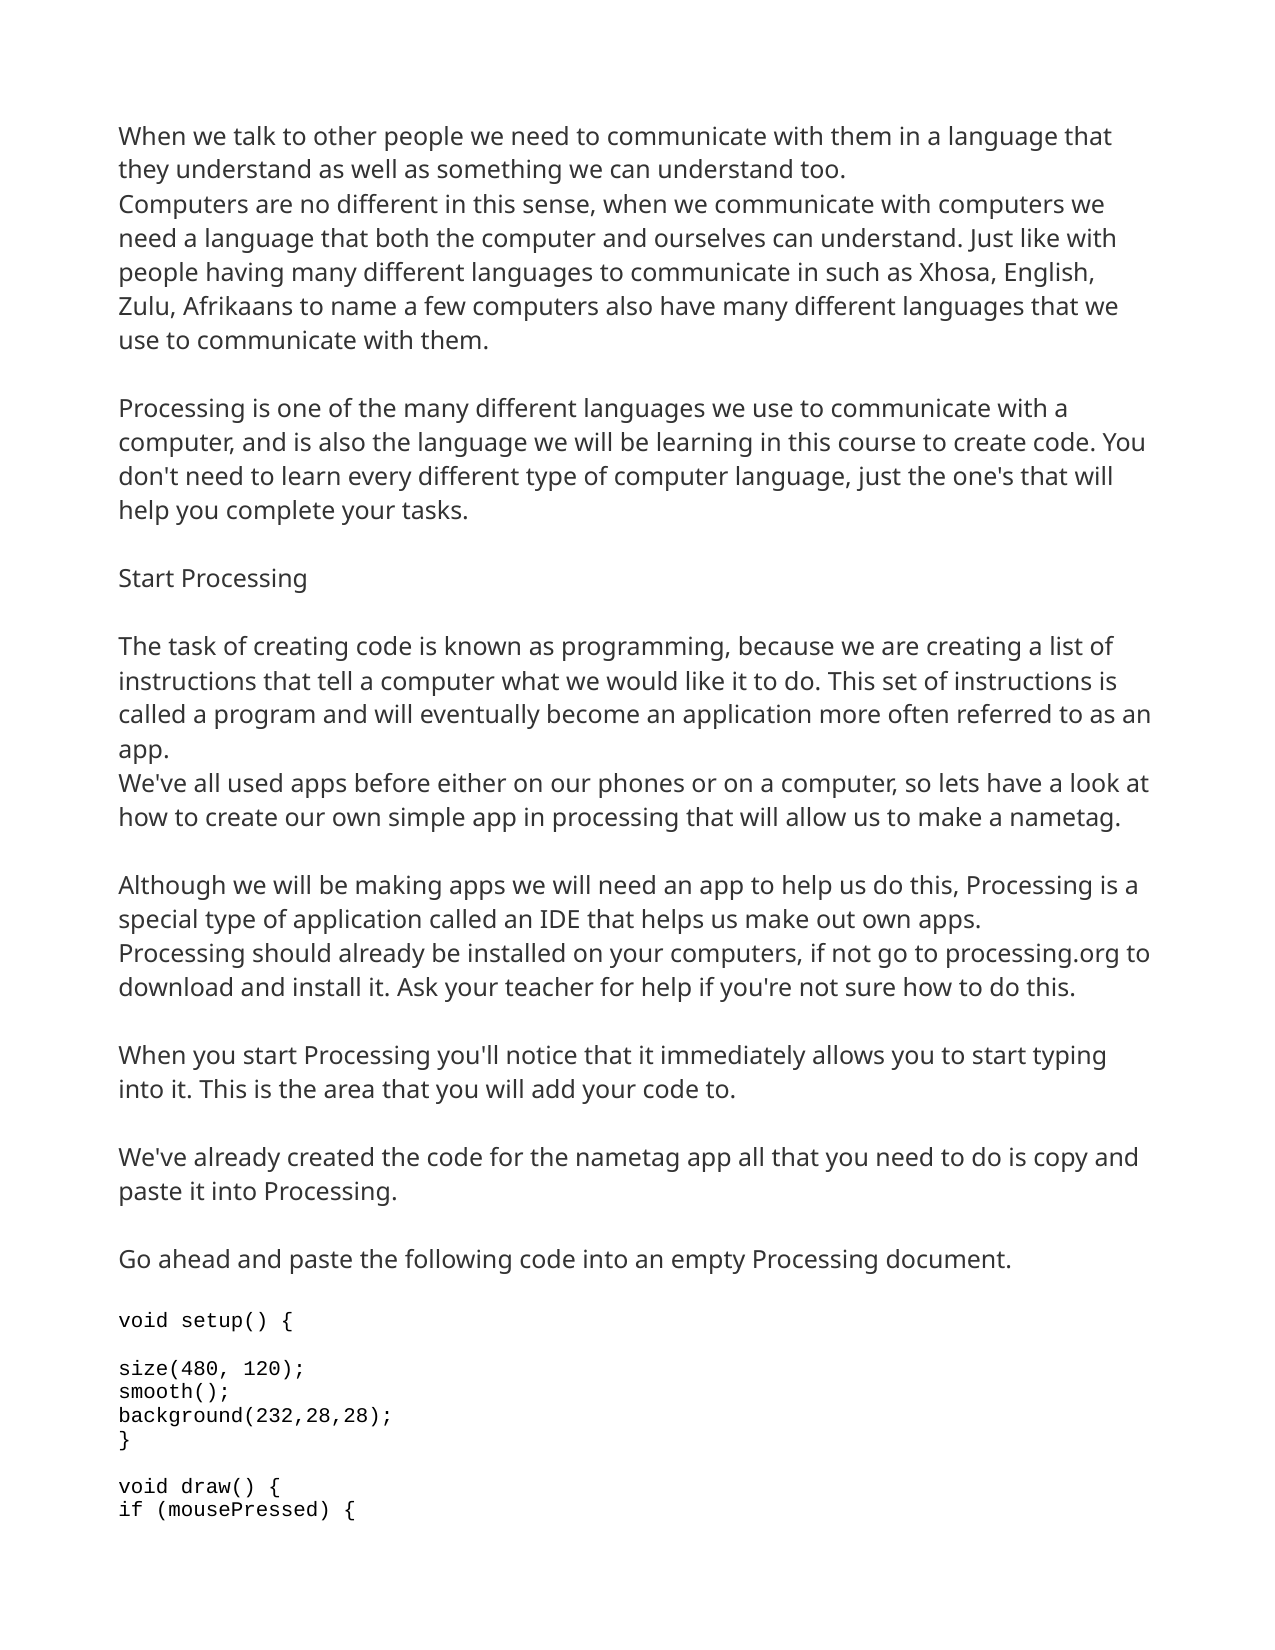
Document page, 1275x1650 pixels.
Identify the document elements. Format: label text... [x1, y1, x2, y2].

text Although we will be making apps we will need an app to help us do this, Processing is a special type of application called an IDE that helps us make out own apps. [118, 867, 1157, 936]
text Computers are no different in this sense, when we communicate with computers we need a language that both the computer and ourselves can understand. Just like with people having many different languages to communicate in such as Xhosa, English, Zulu, Afrikaans to name a few computers also have many different languages that we use to communicate with them. [118, 186, 1157, 357]
text size(480, 120); [118, 1358, 1157, 1381]
text The task of creating code is known as programming, because we are creating a list of instructions that tell a computer what we would like it to do. This set of instructions is called a program and will eventually become an application more often referred to as an app. [118, 629, 1157, 765]
text We've already created the code for the nametag app all that you need to do is copy and paste it into Processing. [118, 1140, 1157, 1208]
text } [118, 1428, 1157, 1452]
text Processing should already be installed on your computers, if not go to processing.org to download and install it. Ask your teacher for help if you're not sure how to do this. [118, 936, 1157, 1004]
text We've all used apps before either on our phones or on a computer, so lets have a look at how to create our own simple app in processing that will allow us to make a nametag. [118, 765, 1157, 833]
text smooth(); [118, 1381, 1157, 1405]
text void setup() { [118, 1310, 1157, 1334]
text background(232,28,28); [118, 1405, 1157, 1428]
text void draw() { [118, 1476, 1157, 1499]
text if (mousePressed) { [118, 1499, 1157, 1523]
text Start Processing [118, 561, 1157, 595]
text When you start Processing you'll notice that it immediately allows you to start typing into it. This is the area that you will add your code to. [118, 1038, 1157, 1106]
text Go ahead and paste the following code into an empty Processing document. [118, 1242, 1157, 1276]
text When we talk to other people we need to communicate with them in a language that they understand as well as something we can understand too. [118, 118, 1157, 186]
text Processing is one of the many different languages we use to communicate with a computer, and is also the language we will be learning in this course to create code. You don't need to learn every different type of computer language, just the one's that will help you complete your tasks. [118, 391, 1157, 527]
